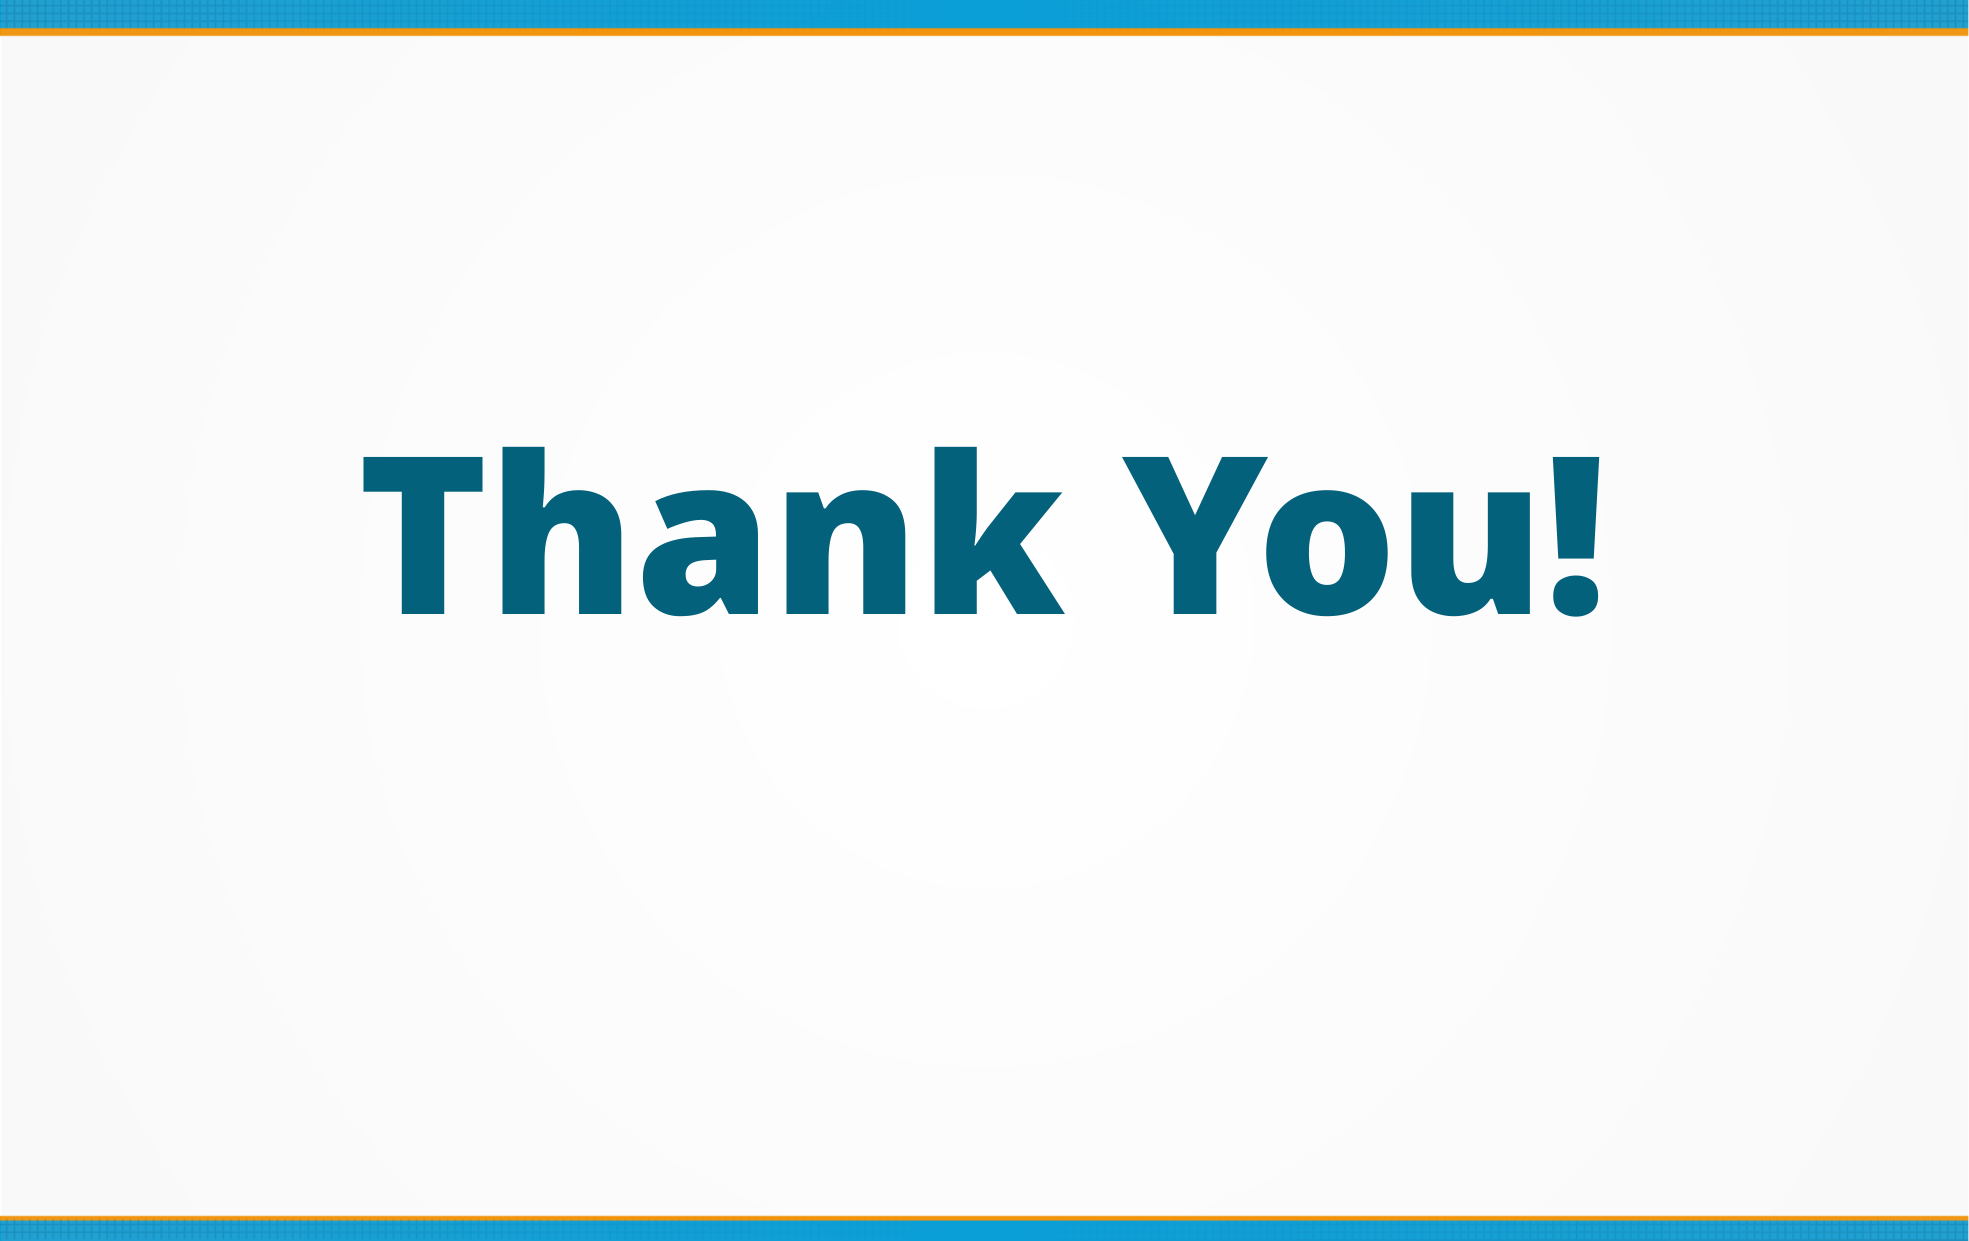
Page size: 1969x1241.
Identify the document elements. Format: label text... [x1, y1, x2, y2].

picture [0, 0, 1969, 1241]
subtitle Thank You! [98, 49, 1870, 1010]
